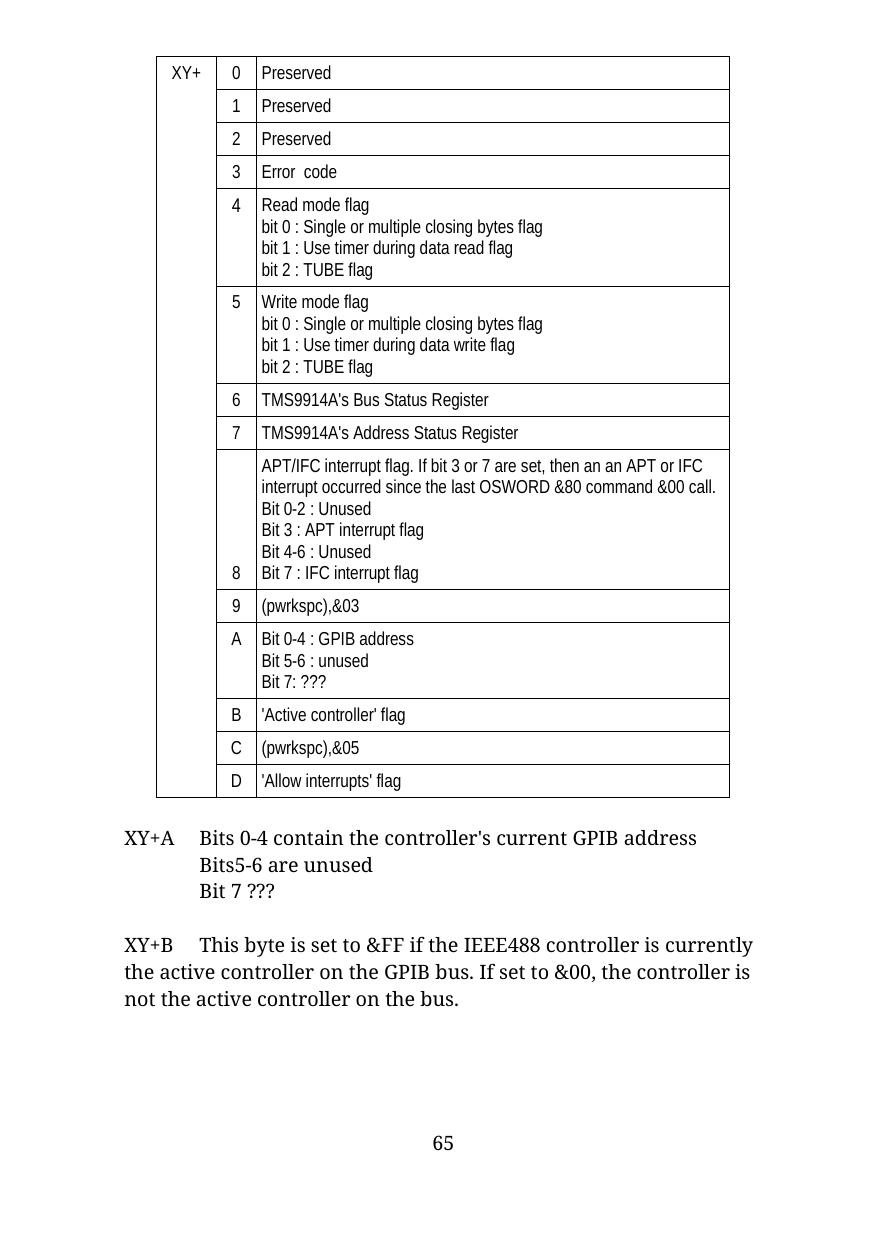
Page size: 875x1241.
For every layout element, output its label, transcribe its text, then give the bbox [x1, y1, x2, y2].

table_cell A [217, 623, 256, 698]
table_cell (pwrkspc),&05 [257, 732, 729, 764]
table_cell D [217, 765, 256, 797]
table_cell 'Allow interrupts' flag [257, 765, 729, 797]
table_cell TMS9914A's Address Status Register [257, 417, 729, 449]
table_cell Read mode flag bit 0 : Single or multiple closing bytes flag bit 1 : Use timer during data read flag bit 2 : TUBE flag [257, 189, 729, 286]
table_header TMS9914A's Bus Status Register [257, 384, 729, 416]
table_cell B [217, 699, 256, 731]
table_header Preserved [257, 57, 729, 89]
table_cell Write mode flag bit 0 : Single or multiple closing bytes flag bit 1 : Use timer during data write flag bit 2 : TUBE flag [257, 287, 729, 383]
text Bits5-6 are unused [124, 851, 762, 878]
text Bit 7 ??? [124, 878, 762, 904]
table_cell 3 [217, 156, 256, 188]
text XY+B This byte is set to &FF if the IEEE488 controller is currently the active controller on the GPIB bus. If set to &00, the controller is not the active controller on the bus. [124, 931, 762, 1012]
table_header 0 [217, 57, 256, 89]
table_cell (pwrkspc),&03 [257, 590, 729, 622]
table_cell Error code [257, 156, 729, 188]
table_cell 'Active controller' flag [257, 699, 729, 731]
table_cell 7 [217, 417, 256, 449]
table_cell 1 [217, 90, 256, 122]
table_cell APT/IFC interrupt flag. If bit 3 or 7 are set, then an an APT or IFC interrupt occurred since the last OSWORD &80 command &00 call. Bit 0-2 : Unused Bit 3 : APT interrupt flag Bit 4-6 : Unused Bit 7 : IFC interrupt flag [257, 450, 729, 589]
text XY+A Bits 0-4 contain the controller's current GPIB address [124, 824, 762, 851]
table_cell Preserved [257, 123, 729, 155]
table_cell 5 [217, 287, 256, 383]
table_cell 8 [217, 450, 256, 589]
table_header XY+ [157, 57, 216, 797]
table_cell 9 [217, 590, 256, 622]
table_header 6 [217, 384, 256, 416]
table_cell Preserved [257, 90, 729, 122]
table_cell 2 [217, 123, 256, 155]
table_cell 4 [217, 189, 256, 286]
table_cell Bit 0-4 : GPIB address Bit 5-6 : unused Bit 7: ??? [257, 623, 729, 698]
table_cell C [217, 732, 256, 764]
